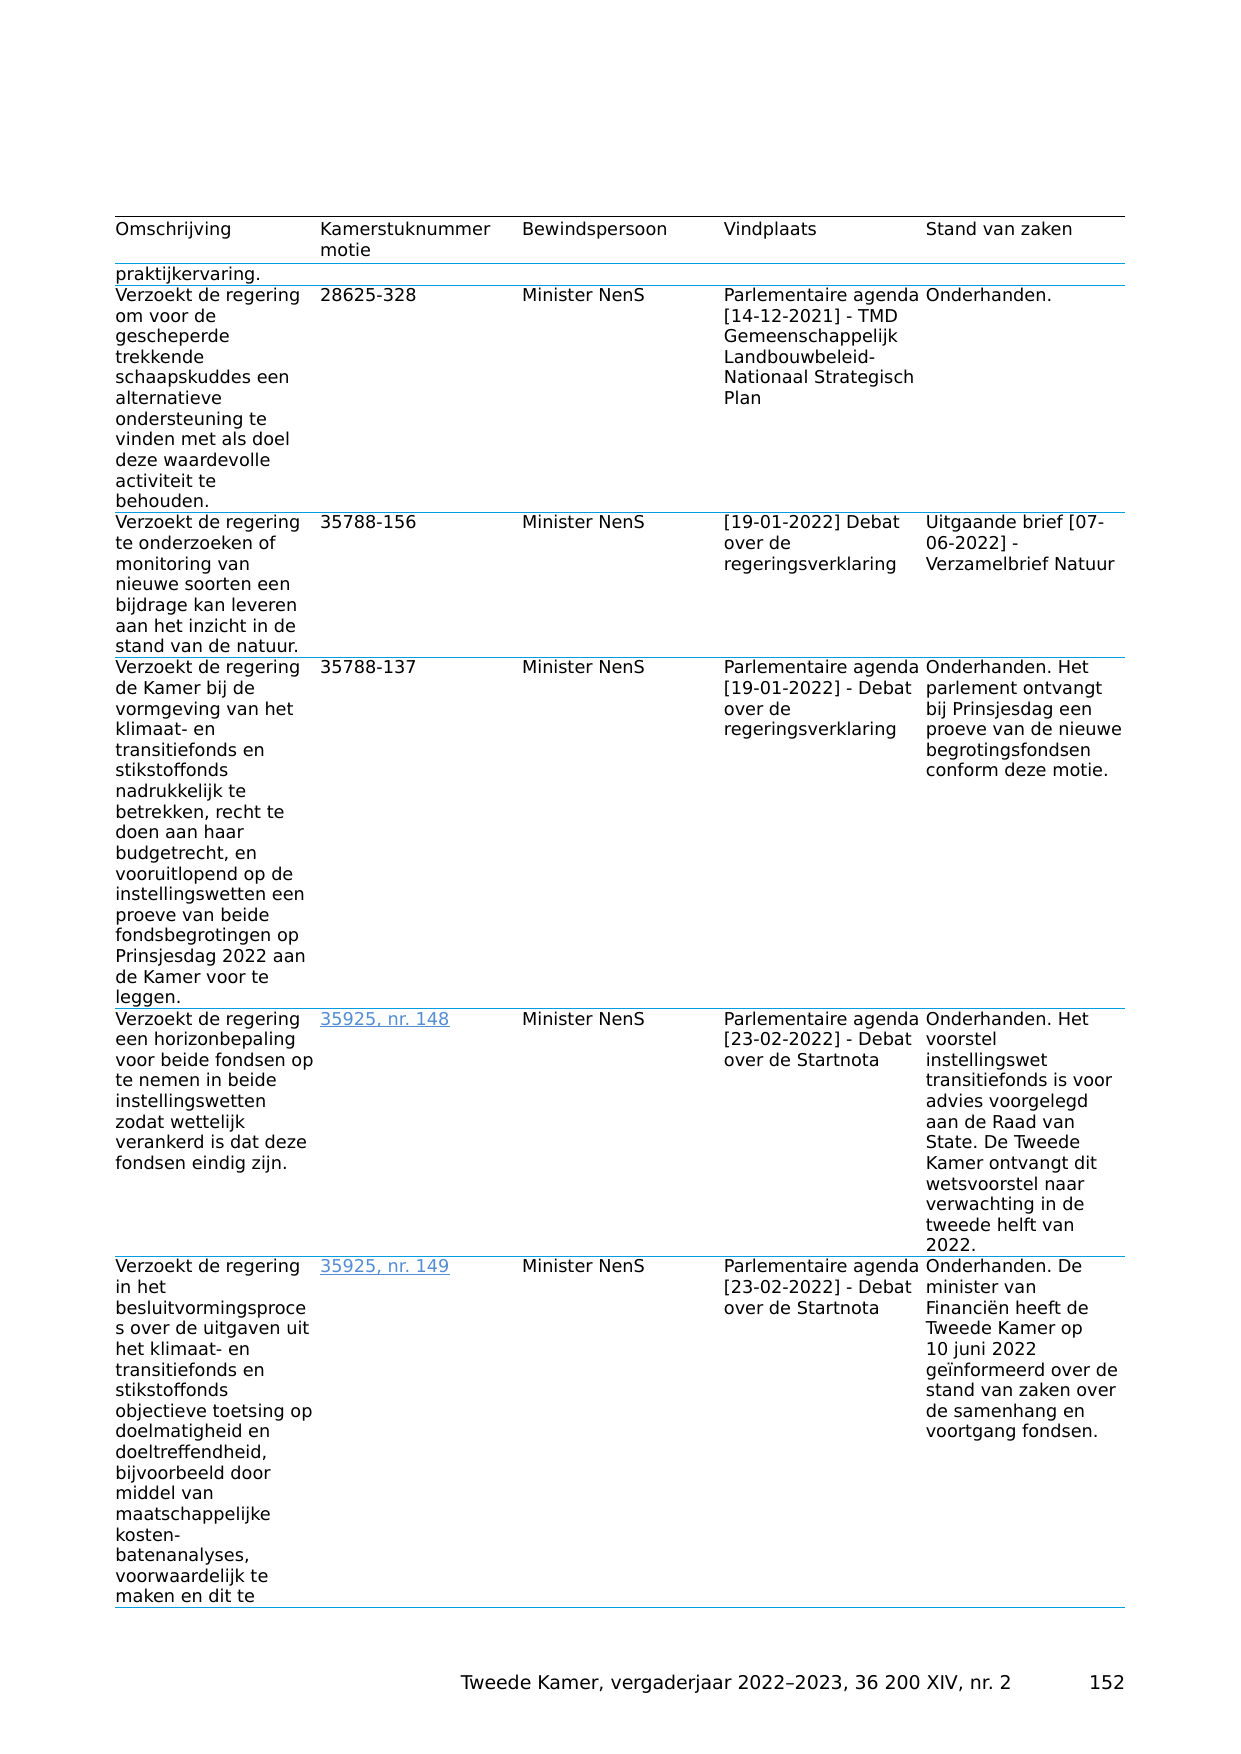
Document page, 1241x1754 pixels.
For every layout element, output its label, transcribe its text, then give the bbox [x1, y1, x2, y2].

table_header Door de Staten-Generaal aanvaarde moties [115, 191, 1125, 216]
table_cell 35788-137 [317, 658, 519, 1008]
table_cell Parlementaire agenda [19-01-2022] - Debat over de regeringsverklaring [721, 658, 923, 1008]
table_cell [19-01-2022] Debat over de regeringsverklaring [721, 513, 923, 657]
table_cell Kamerstuknummer motie [317, 217, 519, 263]
table_cell Verzoekt de regering de Kamer bij de vormgeving van het klimaat- en transitiefonds en stikstoffonds nadrukkelijk te betrekken, recht te doen aan haar budgetrecht, en vooruitlopend op de instellingswetten een proeve van beide fondsbegrotingen op Prinsjesdag 2022 aan de Kamer voor te leggen. [115, 658, 317, 1008]
table_cell Onderhanden. Het voorstel instellingswet transitiefonds is voor advies voorgelegd aan de Raad van State. De Tweede Kamer ontvangt dit wetsvoorstel naar verwachting in de tweede helft van 2022. [923, 1009, 1125, 1256]
table_cell Minister NenS [519, 513, 721, 657]
table_cell Verzoekt de regering om voor de gescheperde trekkende schaapskuddes een alternatieve ondersteuning te vinden met als doel deze waardevolle activiteit te behouden. [115, 286, 317, 512]
table_cell [317, 264, 519, 284]
table_cell Vindplaats [721, 217, 923, 263]
table_cell 35925, nr. 149 [317, 1257, 519, 1607]
table_cell [519, 264, 721, 284]
table_cell Parlementaire agenda [14-12-2021] - TMD Gemeenschappelijk Landbouwbeleid-Nationaal Strategisch Plan [721, 286, 923, 512]
table_cell Onderhanden. De minister van Financiën heeft de Tweede Kamer op 10 juni 2022 geïnformeerd over de stand van zaken over de samenhang en voortgang fondsen. [923, 1257, 1125, 1607]
table_cell Omschrijving [115, 217, 317, 263]
table_cell Verzoekt de regering in het besluitvormingsproces over de uitgaven uit het klimaat- en transitiefonds en stikstoffonds objectieve toetsing op doelmatigheid en doeltreffendheid, bijvoorbeeld door middel van maatschappelijke kosten-batenanalyses, voorwaardelijk te maken en dit te [115, 1257, 317, 1607]
table_cell 35788-156 [317, 513, 519, 657]
table_cell Minister NenS [519, 658, 721, 1008]
table_cell Uitgaande brief [07-06-2022] - Verzamelbrief Natuur [923, 513, 1125, 657]
table_cell Parlementaire agenda [23-02-2022] - Debat over de Startnota [721, 1257, 923, 1607]
table_cell Minister NenS [519, 1257, 721, 1607]
table_cell Verzoekt de regering een horizonbepaling voor beide fondsen op te nemen in beide instellingswetten zodat wettelijk verankerd is dat deze fondsen eindig zijn. [115, 1009, 317, 1256]
table_cell Onderhanden. Het parlement ontvangt bij Prinsjesdag een proeve van de nieuwe begrotingsfondsen conform deze motie. [923, 658, 1125, 1008]
table_cell Bewindspersoon [519, 217, 721, 263]
table_cell Minister NenS [519, 1009, 721, 1256]
table_cell Stand van zaken [923, 217, 1125, 263]
table_cell praktijkervaring. [115, 264, 317, 284]
table_cell [721, 264, 923, 284]
table_cell [923, 264, 1125, 284]
table_cell Verzoekt de regering te onderzoeken of monitoring van nieuwe soorten een bijdrage kan leveren aan het inzicht in de stand van de natuur. [115, 513, 317, 657]
table_cell Onderhanden. [923, 286, 1125, 512]
table_cell 35925, nr. 148 [317, 1009, 519, 1256]
table_cell Minister NenS [519, 286, 721, 512]
table_cell 28625-328 [317, 286, 519, 512]
table_cell Parlementaire agenda [23-02-2022] - Debat over de Startnota [721, 1009, 923, 1256]
